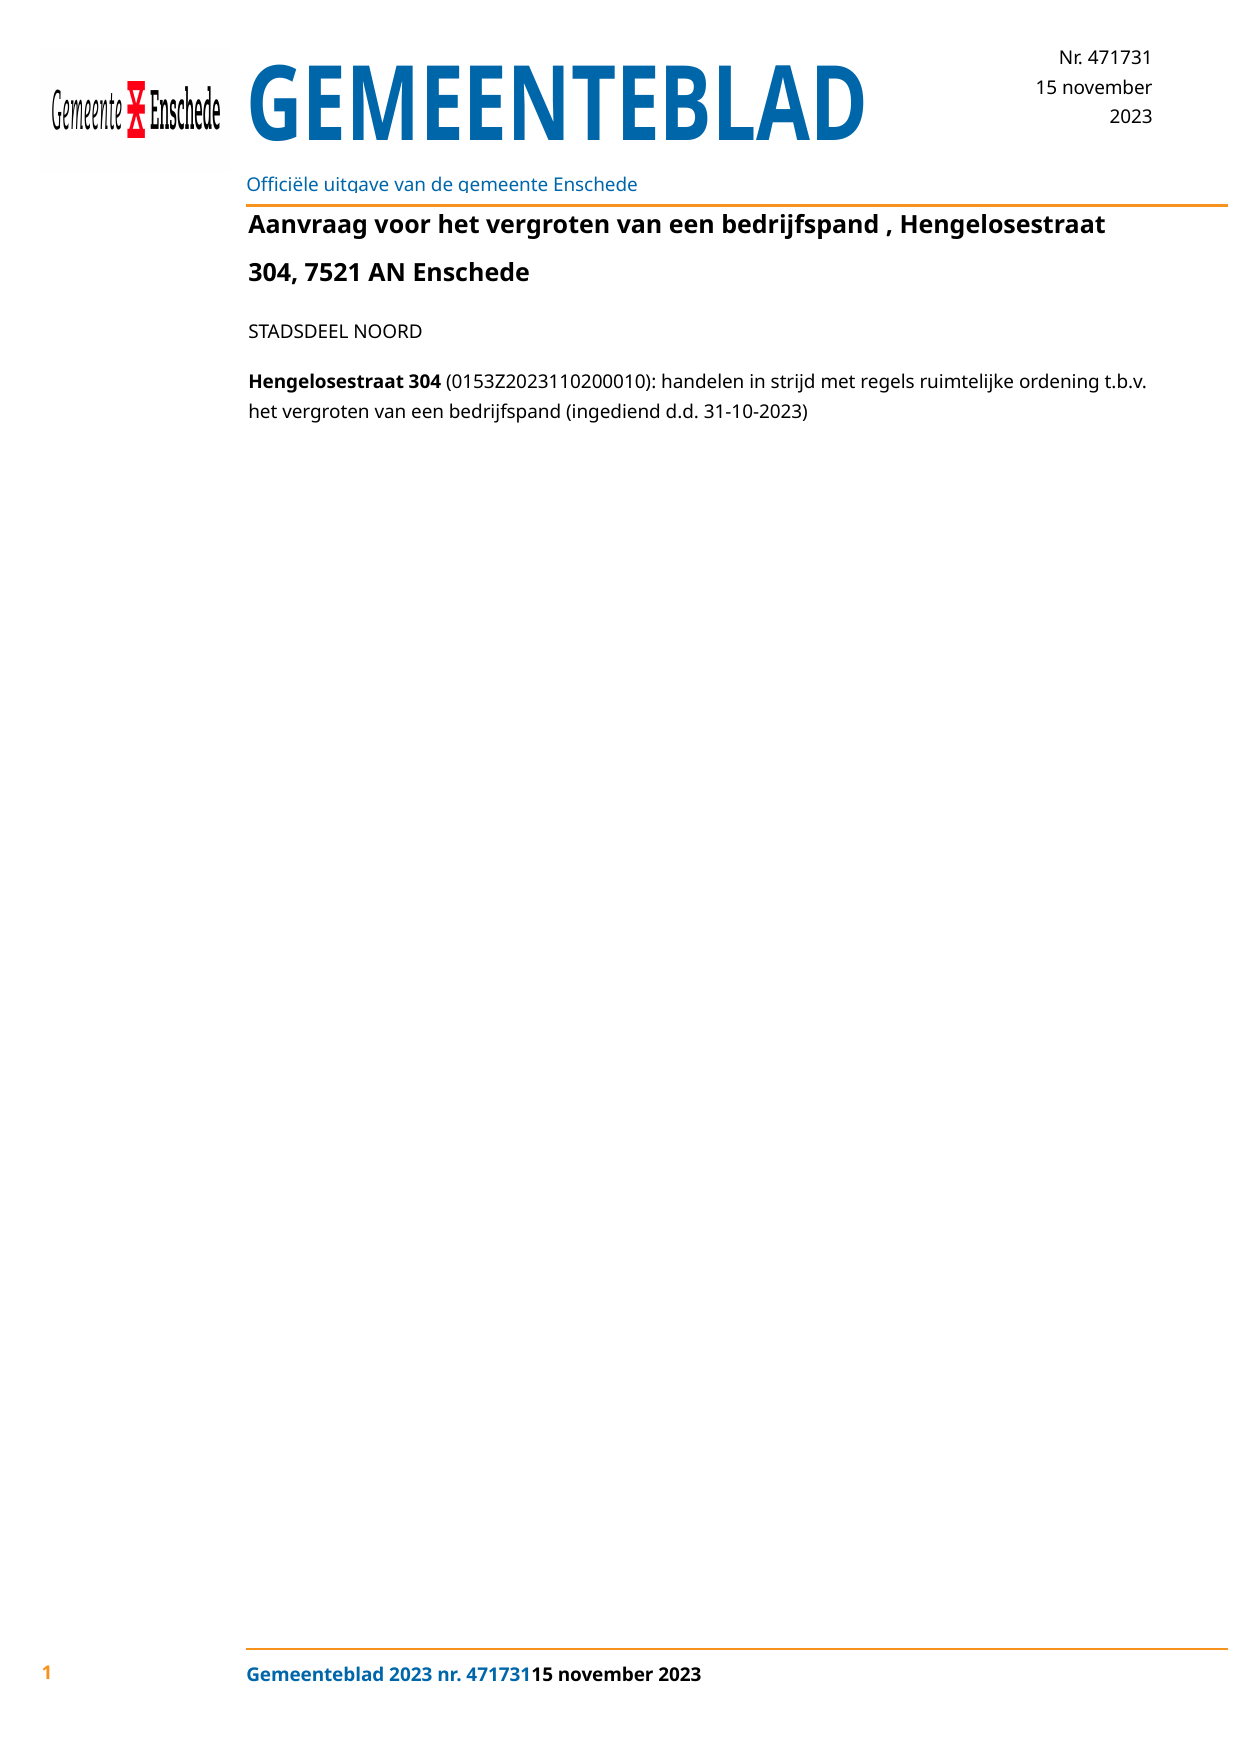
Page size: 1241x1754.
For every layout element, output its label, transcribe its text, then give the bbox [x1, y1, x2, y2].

picture [41, 47, 231, 172]
text Aanvraag voor het vergroten van een bedrijfspand , Hengelosestraat 304, 7521 AN Enschede [248, 207, 1152, 288]
text STADSDEEL NOORD [248, 318, 1152, 344]
text Hengelosestraat 304 (0153Z2023110200010): handelen in strijd met regels ruimtelijke ordening t.b.v. het vergroten van een bedrijfspand (ingediend d.d. 31-10-2023) [248, 368, 1152, 424]
